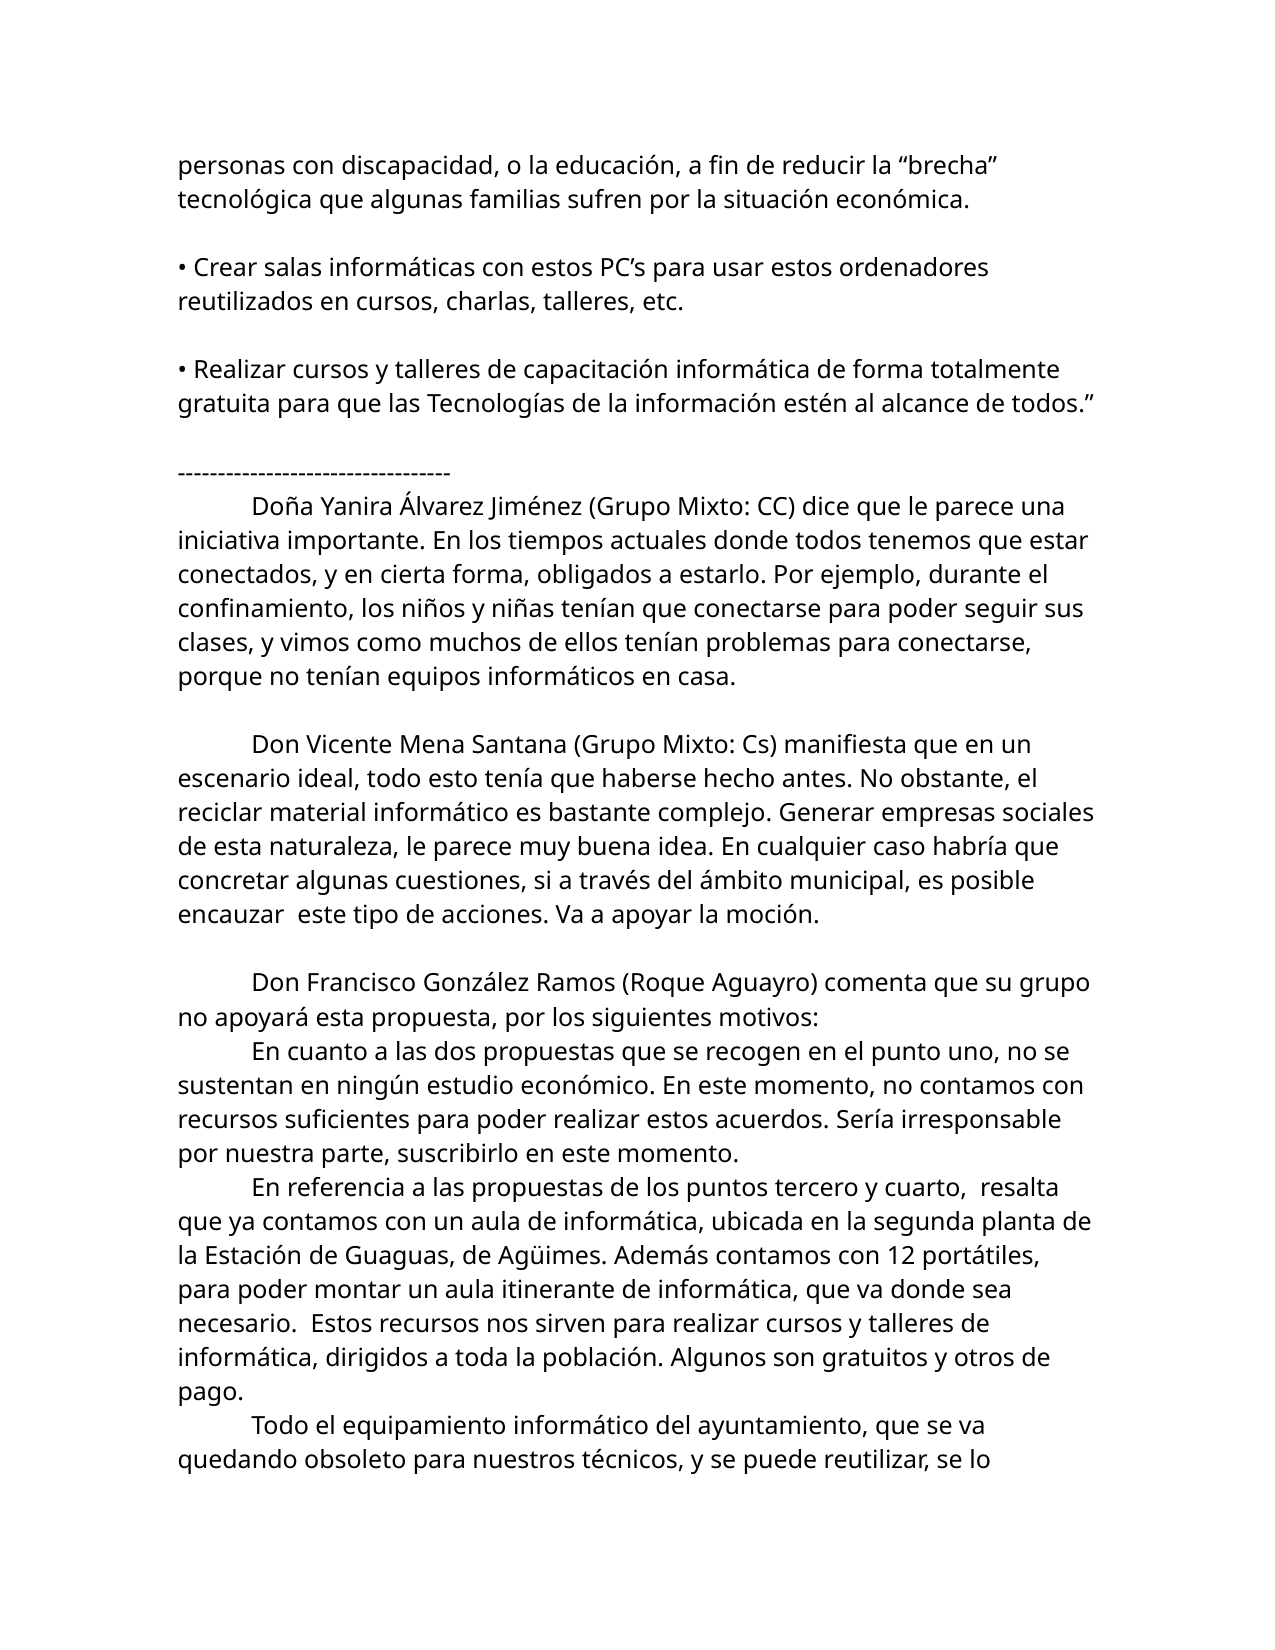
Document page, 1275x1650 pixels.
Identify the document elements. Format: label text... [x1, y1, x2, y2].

text Todo el equipamiento informático del ayuntamiento, que se va quedando obsoleto para nuestros técnicos, y se puede reutilizar, se lo [177, 1408, 1098, 1476]
text • Realizar cursos y talleres de capacitación informática de forma totalmente gratuita para que las Tecnologías de la información estén al alcance de todos.” [177, 352, 1098, 420]
text En cuanto a las dos propuestas que se recogen en el punto uno, no se sustentan en ningún estudio económico. En este momento, no contamos con recursos suficientes para poder realizar estos acuerdos. Sería irresponsable por nuestra parte, suscribirlo en este momento. [177, 1033, 1098, 1169]
text Don Vicente Mena Santana (Grupo Mixto: Cs) manifiesta que en un escenario ideal, todo esto tenía que haberse hecho antes. No obstante, el reciclar material informático es bastante complejo. Generar empresas sociales de esta naturaleza, le parece muy buena idea. En cualquier caso habría que concretar algunas cuestiones, si a través del ámbito municipal, es posible encauzar este tipo de acciones. Va a apoyar la moción. [177, 727, 1098, 931]
text ---------------------------------- [177, 454, 1098, 488]
text • Crear salas informáticas con estos PC’s para usar estos ordenadores reutilizados en cursos, charlas, talleres, etc. [177, 250, 1098, 318]
text Don Francisco González Ramos (Roque Aguayro) comenta que su grupo no apoyará esta propuesta, por los siguientes motivos: [177, 965, 1098, 1033]
text Doña Yanira Álvarez Jiménez (Grupo Mixto: CC) dice que le parece una iniciativa importante. En los tiempos actuales donde todos tenemos que estar conectados, y en cierta forma, obligados a estarlo. Por ejemplo, durante el confinamiento, los niños y niñas tenían que conectarse para poder seguir sus clases, y vimos como muchos de ellos tenían problemas para conectarse, porque no tenían equipos informáticos en casa. [177, 488, 1098, 693]
text personas con discapacidad, o la educación, a fin de reducir la “brecha” tecnológica que algunas familias sufren por la situación económica. [177, 148, 1098, 216]
text En referencia a las propuestas de los puntos tercero y cuarto, resalta que ya contamos con un aula de informática, ubicada en la segunda planta de la Estación de Guaguas, de Agüimes. Además contamos con 12 portátiles, para poder montar un aula itinerante de informática, que va donde sea necesario. Estos recursos nos sirven para realizar cursos y talleres de informática, dirigidos a toda la población. Algunos son gratuitos y otros de pago. [177, 1169, 1098, 1408]
